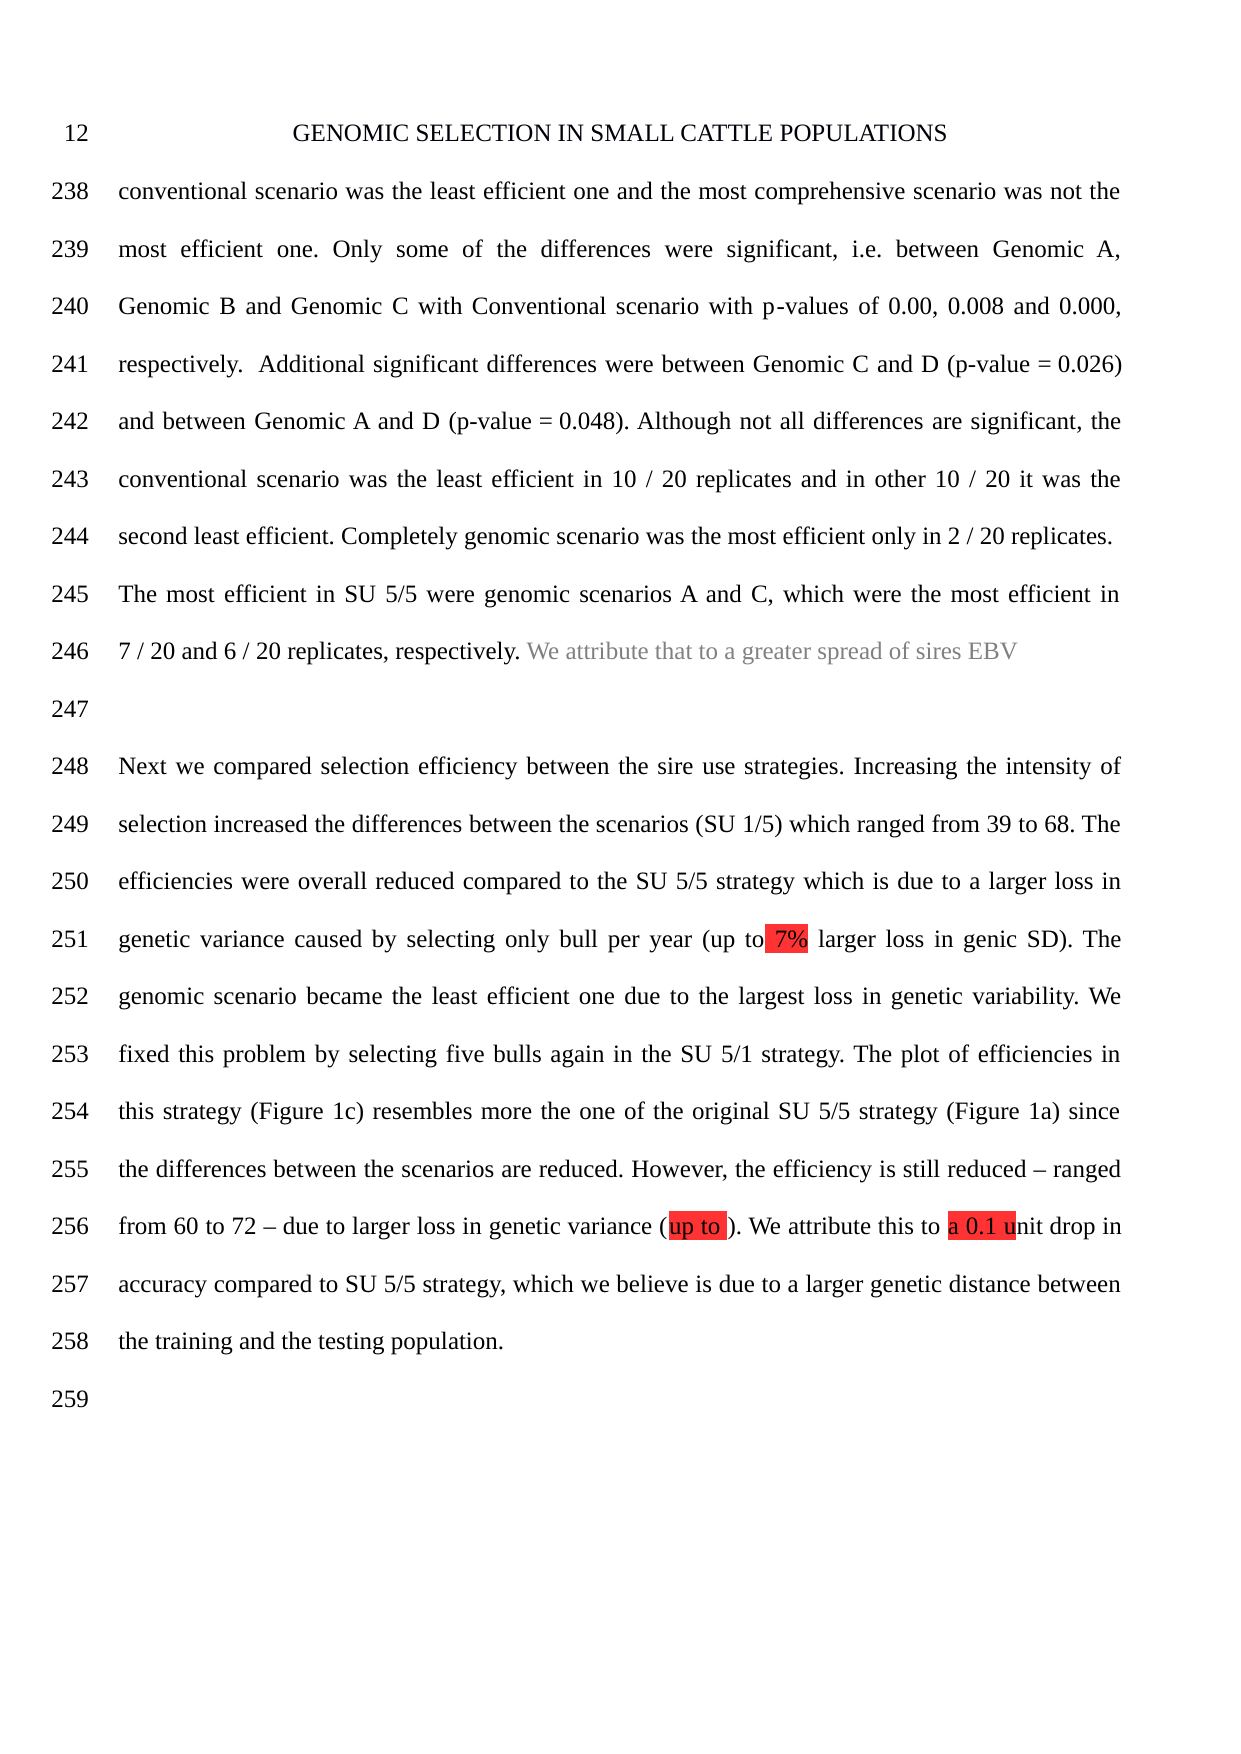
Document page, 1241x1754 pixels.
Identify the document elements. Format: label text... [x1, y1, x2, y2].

subtitle The most efficient in SU 5/5 were genomic scenarios A and C, which were the most efficient in 7 / 20 and 6 / 20 replicates, respectively. We attribute that to a greater spread of sires EBV [118, 579, 1122, 665]
subtitle Next we compared selection efficiency between the sire use strategies. Increasing the intensity of selection increased the differences between the scenarios (SU 1/5) which ranged from 39 to 68. The efficiencies were overall reduced compared to the SU 5/5 strategy which is due to a larger loss in genetic variance caused by selecting only bull per year (up to 7% larger loss in genic SD). The genomic scenario became the least efficient one due to the largest loss in genetic variability. We fixed this problem by selecting five bulls again in the SU 5/1 strategy. The plot of efficiencies in this strategy (Figure 1c) resembles more the one of the original SU 5/5 strategy (Figure 1a) since the differences between the scenarios are reduced. However, the efficiency is still reduced – ranged from 60 to 72 – due to larger loss in genetic variance (up to ). We attribute this to a 0.1 unit drop in accuracy compared to SU 5/5 strategy, which we believe is due to a larger genetic distance between the training and the testing population. [118, 751, 1122, 1355]
subtitle conventional scenario was the least efficient one and the most comprehensive scenario was not the most efficient one. Only some of the differences were significant, i.e. between Genomic A, Genomic B and Genomic C with Conventional scenario with p‑values of 0.00, 0.008 and 0.000, respectively. Additional significant differences were between Genomic C and D (p-value = 0.026) and between Genomic A and D (p-value = 0.048). Although not all differences are significant, the conventional scenario was the least efficient in 10 / 20 replicates and in other 10 / 20 it was the second least efficient. Completely genomic scenario was the most efficient only in 2 / 20 replicates. [118, 176, 1122, 550]
